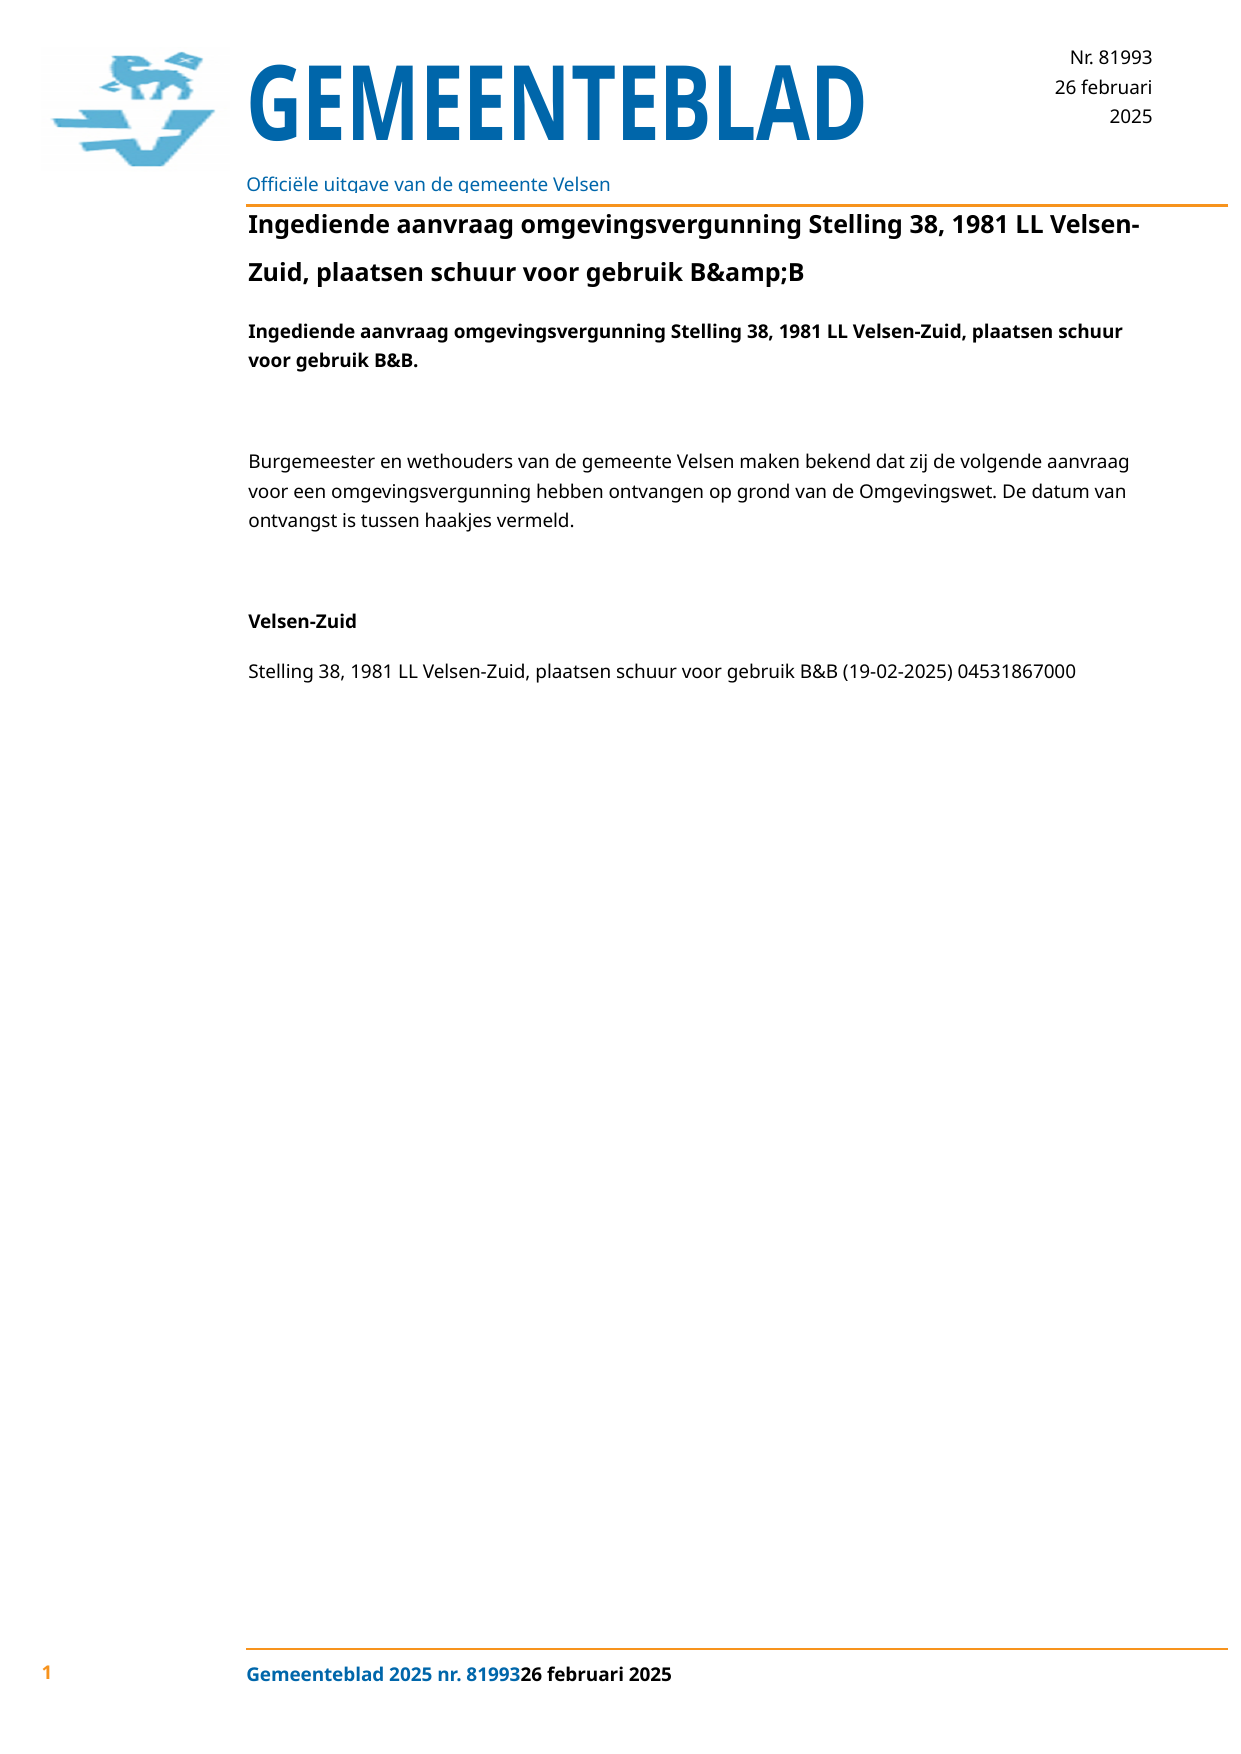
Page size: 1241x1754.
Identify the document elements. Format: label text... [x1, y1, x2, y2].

text Stelling 38, 1981 LL Velsen-Zuid, plaatsen schuur voor gebruik B&B (19-02-2025) 04531867000 [248, 659, 1152, 684]
text Ingediende aanvraag omgevingsvergunning Stelling 38, 1981 LL Velsen-Zuid, plaatsen schuur voor gebruik B&amp;B [248, 207, 1152, 288]
text Burgemeester en wethouders van de gemeente Velsen maken bekend dat zij de volgende aanvraag voor een omgevingsvergunning hebben ontvangen op grond van de Omgevingswet. De datum van ontvangst is tussen haakjes vermeld. [248, 448, 1152, 533]
text Ingediende aanvraag omgevingsvergunning Stelling 38, 1981 LL Velsen-Zuid, plaatsen schuur voor gebruik B&B. [248, 318, 1152, 373]
text Velsen-Zuid [248, 608, 1152, 634]
picture [41, 47, 231, 172]
